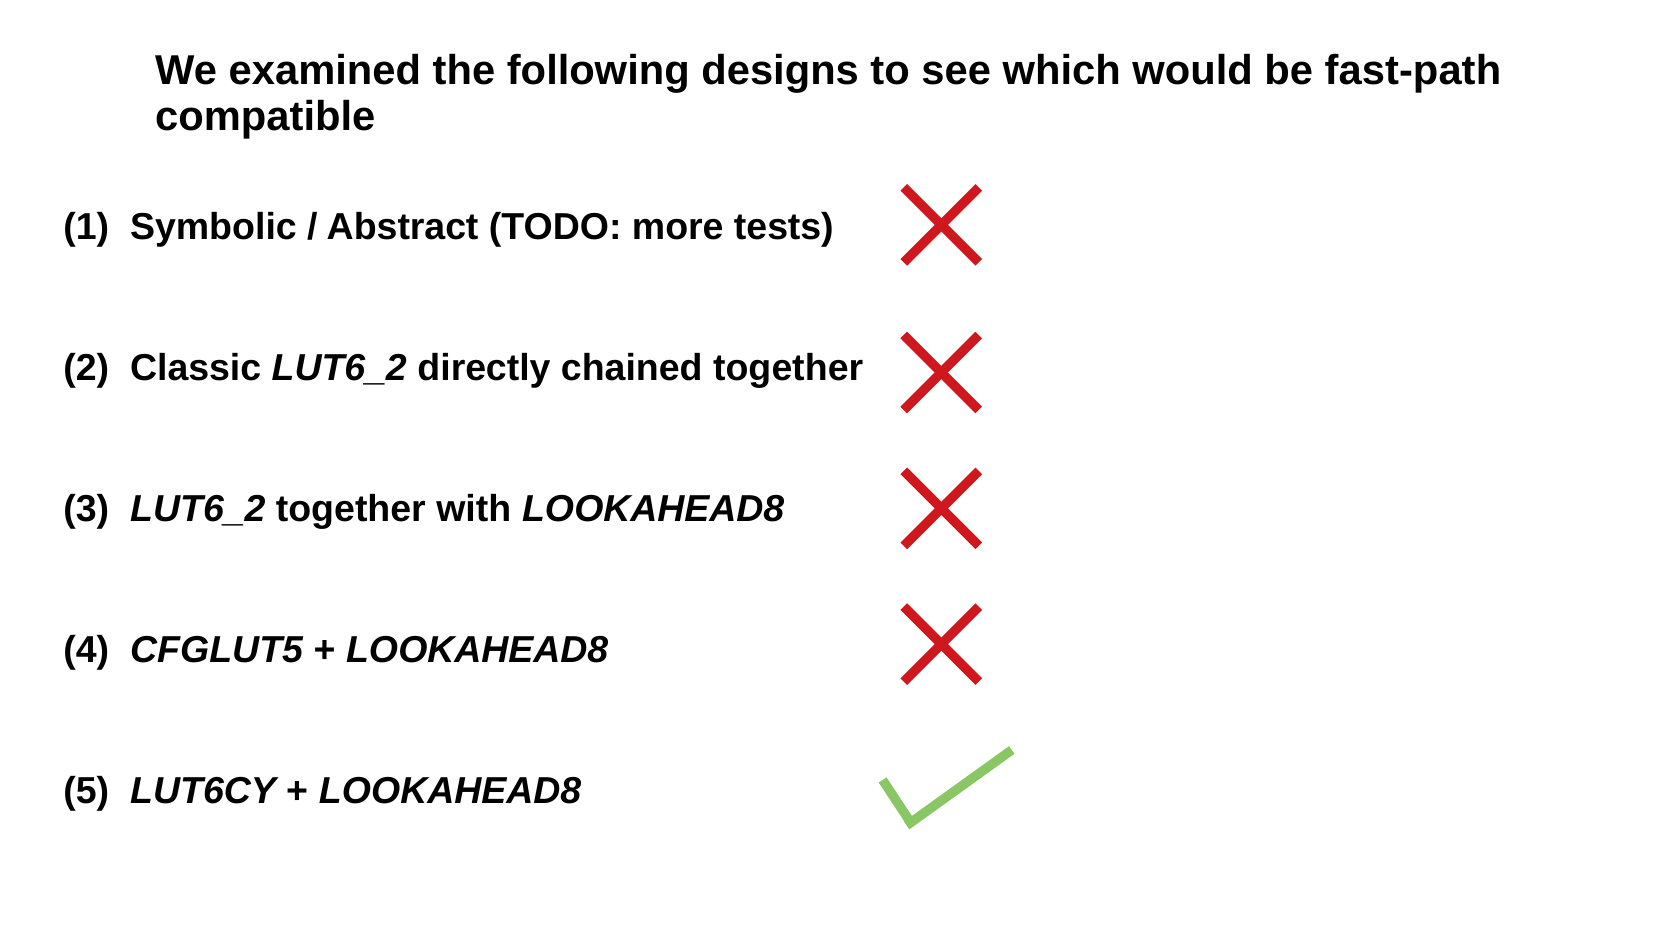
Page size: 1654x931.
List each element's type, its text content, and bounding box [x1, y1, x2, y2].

text_box Symbolic / Abstract (TODO: more tests) Classic LUT6_2 directly chained together LUT6_2 together with LOOKAHEAD8 CFGLUT5 + LOOKAHEAD8 LUT6CY + LOOKAHEAD8 [48, 198, 904, 826]
text_box We examined the following designs to see which would be fast-path compatible [140, 39, 1568, 147]
